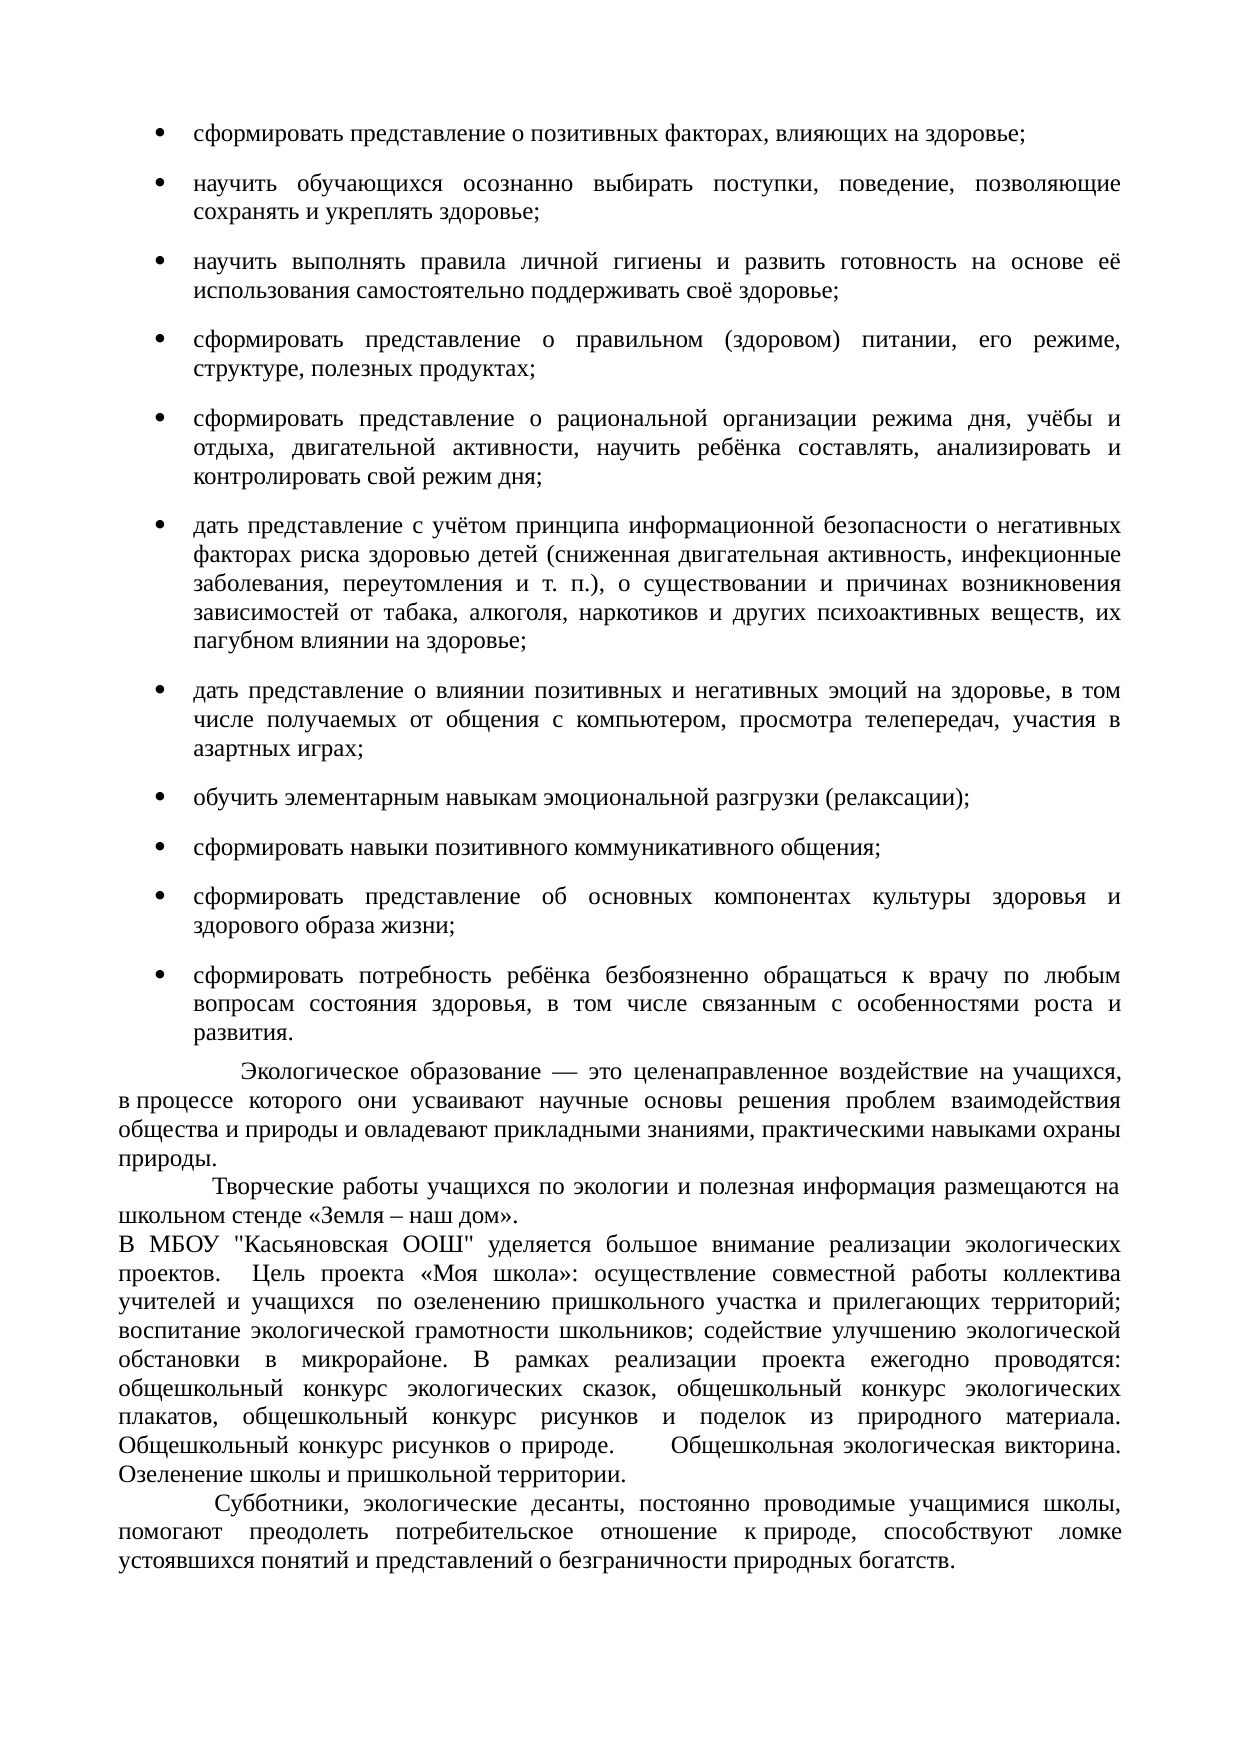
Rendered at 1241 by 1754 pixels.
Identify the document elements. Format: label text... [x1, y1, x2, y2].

text Творческие работы учащихся по экологии и полезная информация размещаются на школьном стенде «Земля – наш дом». [118, 1171, 1122, 1229]
list дать представление о влиянии позитивных и негативных эмоций на здоровье, в том числе получаемых от общения с компьютером, просмотра телепередач, участия в азартных играх; [156, 675, 1122, 761]
text В МБОУ "Касьяновская ООШ" уделяется большое внимание реализации экологических проектов. Цель проекта «Моя школа»: осуществление совместной работы коллектива учителей и учащихся по озеленению пришкольного участка и прилегающих территорий; воспитание экологической грамотности школьников; содействие улучшению экологической обстановки в микрорайоне. В рамках реализации проекта ежегодно проводятся: общешкольный конкурс экологических сказок, общешкольный конкурс экологических плакатов, общешкольный конкурс рисунков и поделок из природного материала. Общешкольный конкурс рисунков о природе. Общешкольная экологическая викторина. Озеленение школы и пришкольной территории. [118, 1229, 1122, 1488]
list сформировать представление о правильном (здоровом) питании, его режиме, структуре, полезных продуктах; [156, 324, 1122, 383]
list сформировать представление о рациональной организации режима дня, учёбы и отдыха, двигательной активности, научить ребёнка составлять, анализировать и контролировать свой режим дня; [156, 403, 1122, 490]
text Субботники, экологические десанты, постоянно проводимые учащимися школы, помогают преодолеть потребительское отношение к природе, способствуют ломке устоявшихся понятий и представлений о безграничности природных богатств. [118, 1488, 1122, 1574]
list научить выполнять правила личной гигиены и развить готовность на основе её использования самостоятельно поддерживать своё здоровье; [156, 246, 1122, 303]
list обучить элементарным навыкам эмоциональной разгрузки (релаксации); [156, 782, 1122, 811]
list сформировать представление о позитивных факторах, влияющих на здоровье; [156, 118, 1122, 147]
list сформировать потребность ребёнка безбоязненно обращаться к врачу по любым вопросам состояния здоровья, в том числе связанным с особенностями роста и развития. [156, 960, 1122, 1046]
list научить обучающихся осознанно выбирать поступки, поведение, позволяющие сохранять и укреплять здоровье; [156, 168, 1122, 225]
list сформировать представление об основных компонентах культуры здоровья и здорового образа жизни; [156, 881, 1122, 939]
list сформировать навыки позитивного коммуникативного общения; [156, 832, 1122, 861]
list дать представление с учётом принципа информационной безопасности о негативных факторах риска здоровью детей (сниженная двигательная активность, инфекционные заболевания, переутомления и т. п.), о существовании и причинах возникновения зависимостей от табака, алкоголя, наркотиков и других психоактивных веществ, их пагубном влиянии на здоровье; [156, 511, 1122, 654]
text Экологическое образование — это целенаправленное воздействие на учащихся, в процессе которого они усваивают научные основы решения проблем взаимодействия общества и природы и овладевают прикладными знаниями, практическими навыками охраны природы. [118, 1056, 1122, 1171]
